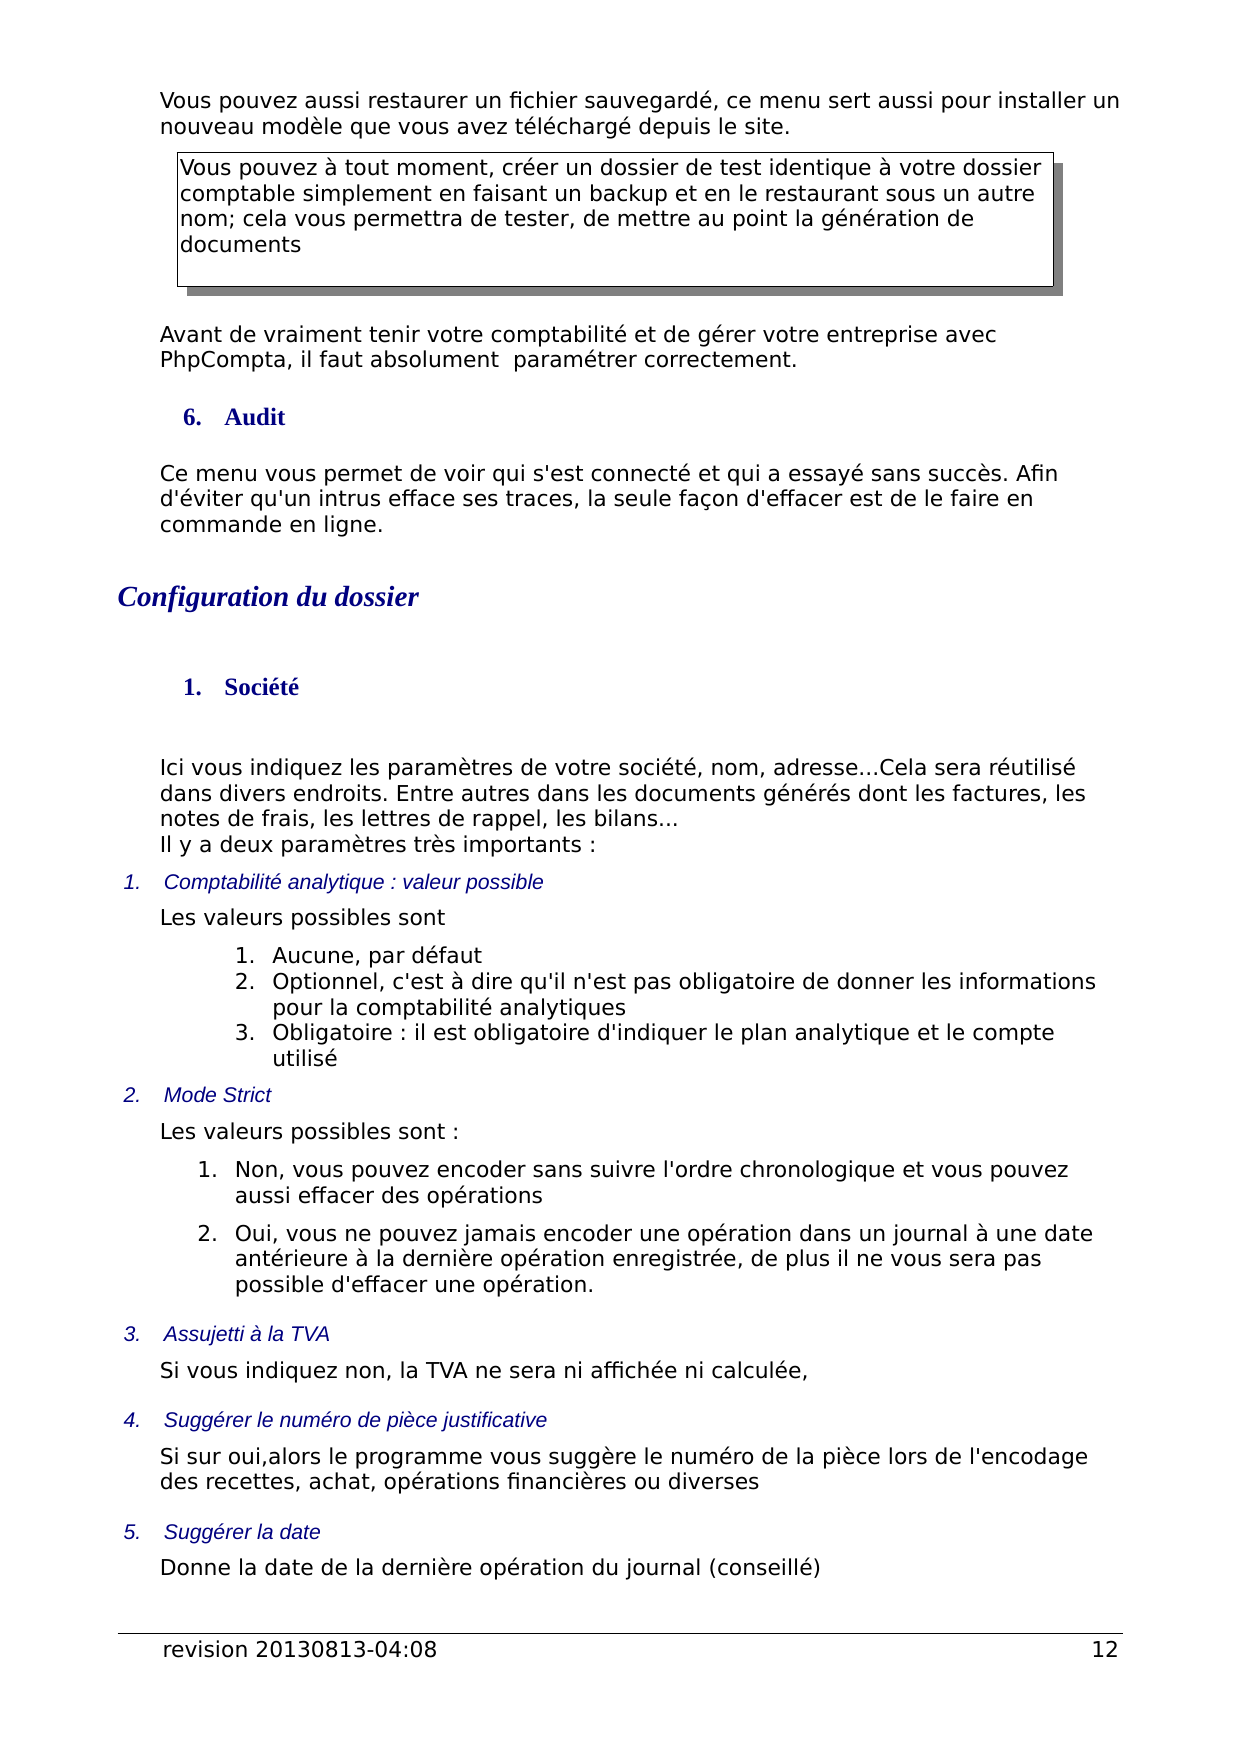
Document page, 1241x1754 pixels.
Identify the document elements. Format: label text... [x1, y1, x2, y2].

text Les valeurs possibles sont : [159, 1119, 1123, 1145]
text Les valeurs possibles sont [159, 906, 1123, 931]
text Vous pouvez à tout moment, créer un dossier de test identique à votre dossier comptable simplement en faisant un backup et en le restaurant sous un autre nom; cela vous permettra de tester, de mettre au point la génération de [178, 153, 1053, 229]
subtitle Configuration du dossier [117, 579, 1123, 613]
text Avant de vraiment tenir votre comptabilité et de gérer votre entreprise avec PhpCompta, il faut absolument paramétrer correctement. [159, 322, 1123, 373]
list Aucune, par défaut [234, 943, 1123, 969]
subtitle Suggérer la date [117, 1519, 1123, 1544]
subtitle Société [177, 672, 1123, 700]
text Ici vous indiquez les paramètres de votre société, nom, adresse...Cela sera réutilisé dans divers endroits. Entre autres dans les documents générés dont les factures, les notes de frais, les lettres de rappel, les bilans... [159, 755, 1123, 832]
list Obligatoire : il est obligatoire d'indiquer le plan analytique et le compte utilisé [234, 1020, 1123, 1071]
list Non, vous pouvez encoder sans suivre l'ordre chronologique et vous pouvez aussi effacer des opérations [197, 1157, 1123, 1208]
text Il y a deux paramètres très importants : [159, 832, 1123, 857]
text Si sur oui,alors le programme vous suggère le numéro de la pièce lors de l'encodage des recettes, achat, opérations financières ou diverses [159, 1444, 1123, 1495]
list Oui, vous ne pouvez jamais encoder une opération dans un journal à une date antérieure à la dernière opération enregistrée, de plus il ne vous sera pas possible d'effacer une opération. [197, 1221, 1123, 1297]
subtitle Comptabilité analytique : valeur possible [117, 869, 1123, 894]
text Ce menu vous permet de voir qui s'est connecté et qui a essayé sans succès. Afin d'éviter qu'un intrus efface ses traces, la seule façon d'effacer est de le faire en commande en ligne. [159, 461, 1123, 537]
subtitle Mode Strict [117, 1083, 1123, 1107]
text Vous pouvez aussi restaurer un fichier sauvegardé, ce menu sert aussi pour installer un nouveau modèle que vous avez téléchargé depuis le site. [159, 88, 1123, 139]
text documents [178, 229, 1053, 257]
subtitle Assujetti à la TVA [117, 1322, 1123, 1346]
text Si vous indiquez non, la TVA ne sera ni affichée ni calculée, [159, 1358, 1123, 1383]
text Donne la date de la dernière opération du journal (conseillé) [159, 1555, 1123, 1581]
subtitle Audit [177, 402, 1123, 431]
list Optionnel, c'est à dire qu'il n'est pas obligatoire de donner les informations pour la comptabilité analytiques [234, 969, 1123, 1020]
subtitle Suggérer le numéro de pièce justificative [117, 1408, 1123, 1432]
